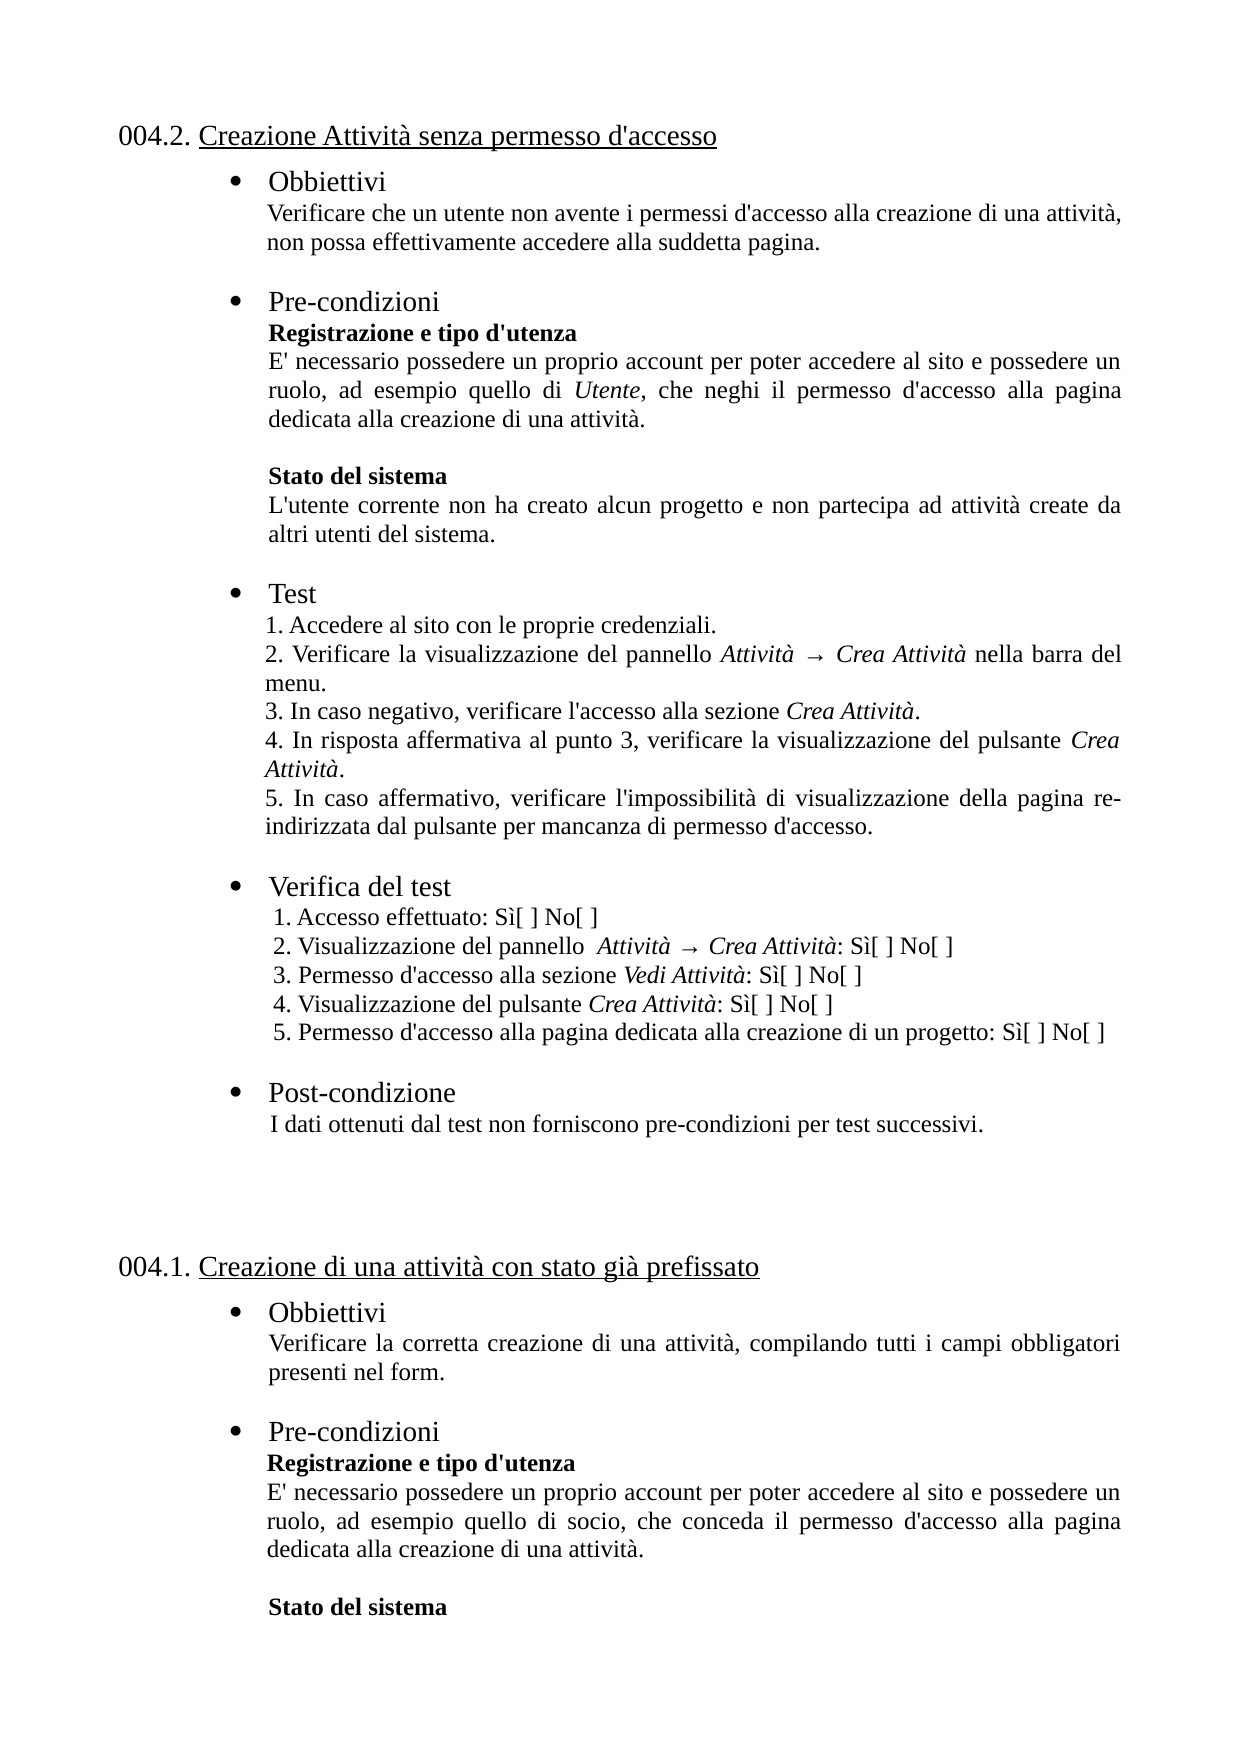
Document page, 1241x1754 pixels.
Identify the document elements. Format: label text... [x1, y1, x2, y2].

text Verificare che un utente non avente i permessi d'accesso alla creazione di una attività, non possa effettivamente accedere alla suddetta pagina. [267, 198, 1122, 255]
text 2. Verificare la visualizzazione del pannello Attività → Crea Attività nella barra del menu. [265, 639, 1122, 696]
list Obbiettivi [231, 164, 1122, 198]
list Obbiettivi [231, 1295, 1122, 1328]
text 4. Visualizzazione del pulsante Crea Attività: Sì[ ] No[ ] [273, 989, 1122, 1017]
subtitle 004.1. Creazione di una attività con stato già prefissato [118, 1249, 1122, 1282]
list Pre-condizioni [231, 284, 1122, 318]
list Post-condizione [231, 1075, 1122, 1109]
list Pre-condizioni [231, 1414, 1122, 1448]
text Stato del sistema [268, 461, 1122, 490]
list Test [231, 576, 1122, 610]
text 3. Permesso d'accesso alla sezione Vedi Attività: Sì[ ] No[ ] [273, 960, 1122, 989]
text E' necessario possedere un proprio account per poter accedere al sito e possedere un ruolo, ad esempio quello di Utente, che neghi il permesso d'accesso alla pagina dedicata alla creazione di una attività. [268, 346, 1122, 433]
text Verificare la corretta creazione di una attività, compilando tutti i campi obbligatori presenti nel form. [268, 1328, 1122, 1386]
text 5. Permesso d'accesso alla pagina dedicata alla creazione di un progetto: Sì[ ] No[ ] [273, 1017, 1122, 1046]
text Registrazione e tipo d'utenza [268, 318, 1122, 346]
text 3. In caso negativo, verificare l'accesso alla sezione Crea Attività. [265, 696, 1122, 725]
list Verifica del test [231, 869, 1122, 902]
text 1. Accedere al sito con le proprie credenziali. [265, 610, 1122, 639]
text Registrazione e tipo d'utenza [267, 1448, 1122, 1477]
text 1. Accesso effettuato: Sì[ ] No[ ] [273, 902, 1122, 931]
text 4. In risposta affermativa al punto 3, verificare la visualizzazione del pulsante Crea Attività. [265, 725, 1122, 783]
text I dati ottenuti dal test non forniscono pre-condizioni per test successivi. [270, 1109, 1122, 1137]
text Stato del sistema [268, 1592, 1122, 1621]
text E' necessario possedere un proprio account per poter accedere al sito e possedere un ruolo, ad esempio quello di socio, che conceda il permesso d'accesso alla pagina dedicata alla creazione di una attività. [267, 1477, 1122, 1563]
text L'utente corrente non ha creato alcun progetto e non partecipa ad attività create da altri utenti del sistema. [268, 490, 1122, 548]
subtitle 004.2. Creazione Attività senza permesso d'accesso [118, 118, 1122, 152]
text 5. In caso affermativo, verificare l'impossibilità di visualizzazione della pagina re-indirizzata dal pulsante per mancanza di permesso d'accesso. [265, 783, 1122, 840]
text 2. Visualizzazione del pannello Attività → Crea Attività: Sì[ ] No[ ] [273, 931, 1122, 960]
